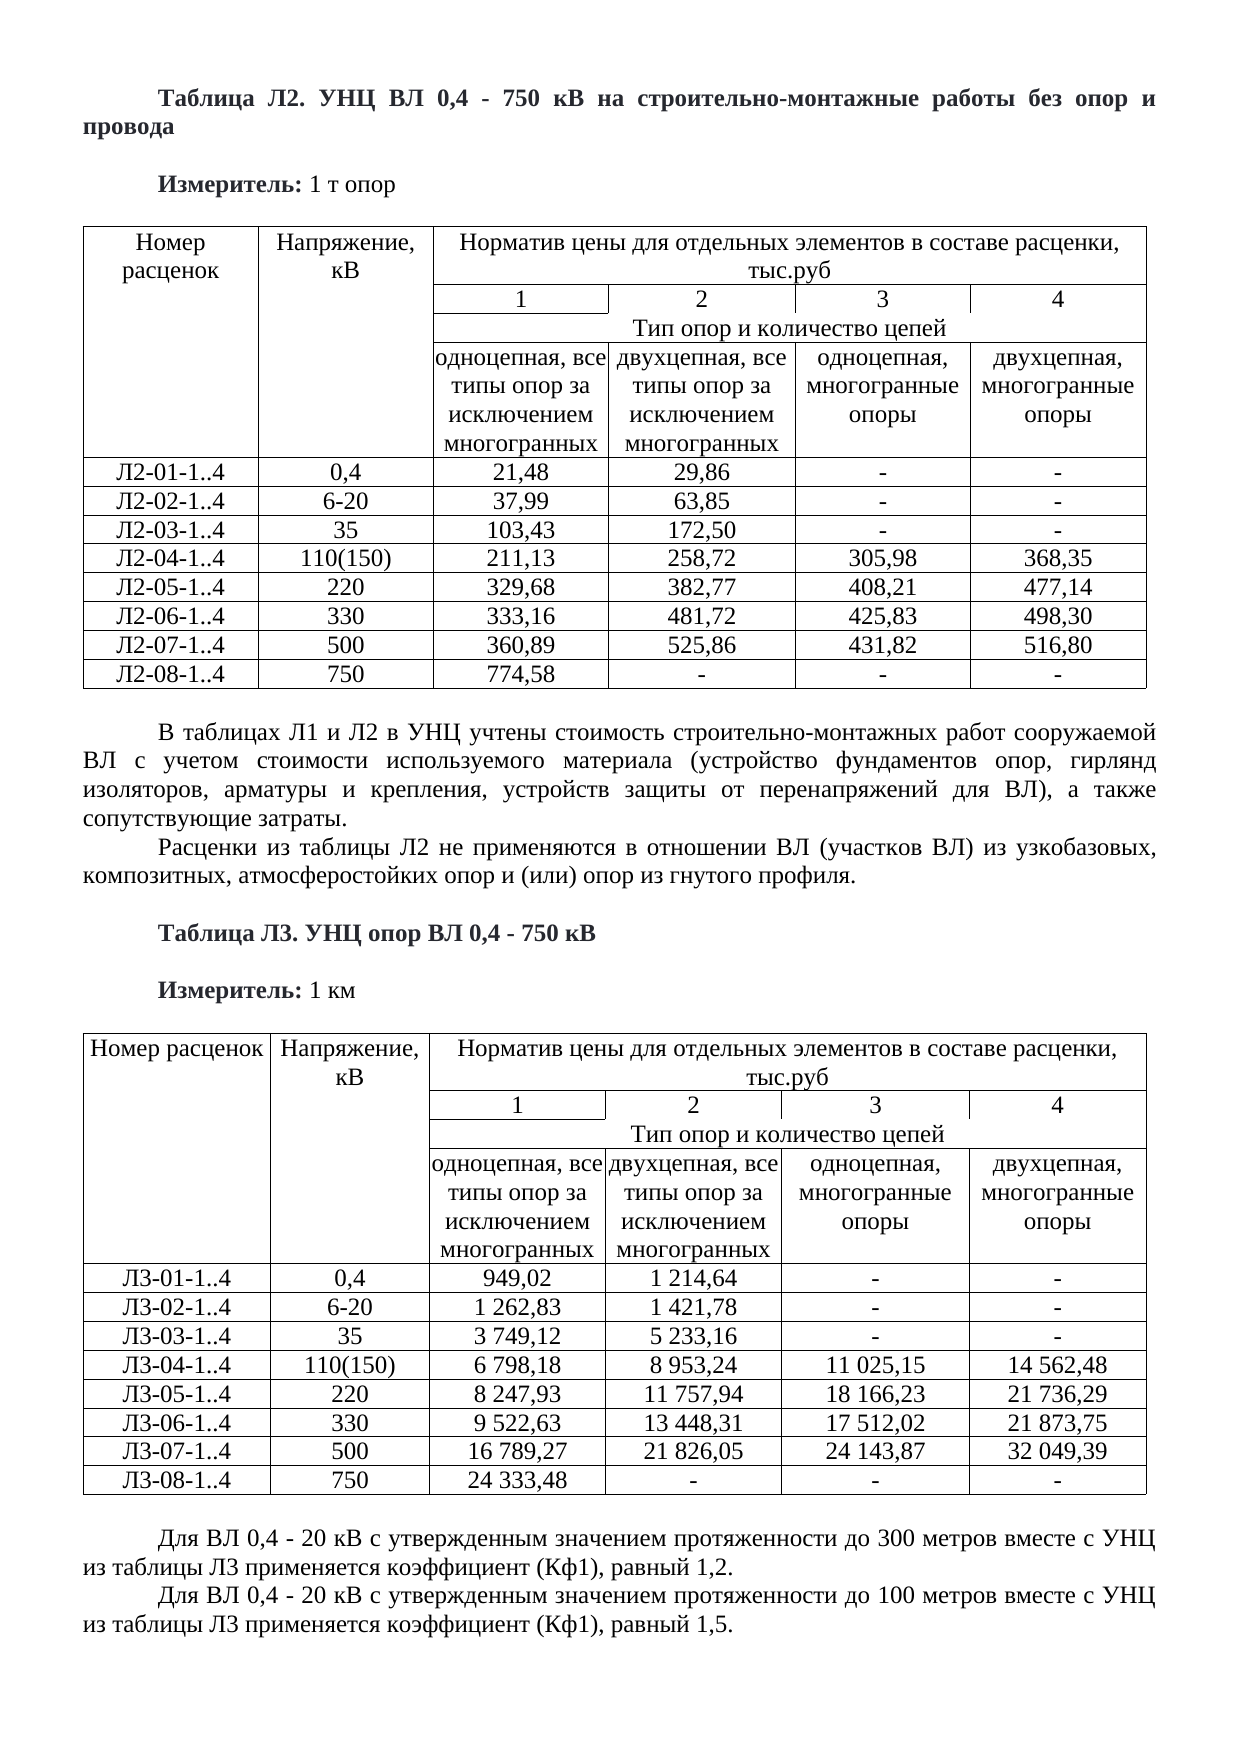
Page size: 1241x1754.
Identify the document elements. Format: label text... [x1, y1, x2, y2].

table_cell одноцепная, многогранные опоры [782, 1149, 969, 1263]
table_cell 2 [609, 285, 795, 313]
table_cell 29,86 [609, 458, 795, 486]
table_cell 8 953,24 [606, 1351, 781, 1379]
table_cell Л2-01-1..4 [84, 458, 258, 486]
table_cell Тип опор и количество цепей [434, 313, 1146, 342]
table_header Норматив цены для отдельных элементов в составе расценки, тыс.руб [434, 227, 1146, 284]
table_cell Л2-06-1..4 [84, 602, 258, 630]
table_cell Л2-07-1..4 [84, 631, 258, 659]
table_cell 110(150) [271, 1351, 429, 1379]
table_cell 1 [430, 1091, 605, 1119]
table_header Номер расценок [84, 227, 258, 457]
table_cell 21,48 [434, 458, 608, 486]
table_cell 1 [434, 285, 608, 313]
table_cell 21 873,75 [970, 1409, 1146, 1436]
table_cell - [796, 660, 970, 688]
table_cell 368,35 [971, 544, 1146, 572]
table_cell двухцепная, все типы опор за исключением многогранных [606, 1149, 781, 1263]
table_cell 0,4 [271, 1264, 429, 1292]
table_cell 408,21 [796, 573, 970, 601]
table_cell 949,02 [430, 1264, 605, 1292]
table_cell - [971, 660, 1146, 688]
table_cell одноцепная, все типы опор за исключением многогранных [434, 343, 608, 457]
table_cell 220 [271, 1380, 429, 1408]
table_cell 333,16 [434, 602, 608, 630]
table_cell 329,68 [434, 573, 608, 601]
table_cell - [782, 1466, 969, 1494]
table_cell - [782, 1322, 969, 1350]
table_cell 3 [796, 285, 970, 313]
text Измеритель: 1 км [83, 975, 1157, 1004]
table_cell - [970, 1322, 1146, 1350]
table_cell одноцепная, многогранные опоры [796, 343, 970, 457]
table_header Напряжение, кВ [271, 1034, 429, 1263]
table_cell 6-20 [259, 487, 433, 515]
table_cell 21 736,29 [970, 1380, 1146, 1408]
table_cell 4 [971, 285, 1146, 313]
table_cell 330 [271, 1409, 429, 1436]
text Измеритель: 1 т опор [83, 169, 1157, 198]
table_cell 11 757,94 [606, 1380, 781, 1408]
table_cell 1 421,78 [606, 1293, 781, 1321]
table_cell - [970, 1264, 1146, 1292]
table_cell Л3-06-1..4 [84, 1409, 270, 1436]
table_cell Л3-05-1..4 [84, 1380, 270, 1408]
table_cell - [971, 458, 1146, 486]
table_header Напряжение, кВ [259, 227, 433, 457]
table_cell двухцепная, многогранные опоры [970, 1149, 1146, 1263]
table_cell Л3-02-1..4 [84, 1293, 270, 1321]
table_cell - [970, 1293, 1146, 1321]
table_cell - [606, 1466, 781, 1494]
table_cell Л3-03-1..4 [84, 1322, 270, 1350]
table_cell 35 [271, 1322, 429, 1350]
text Таблица Л2. УНЦ ВЛ 0,4 - 750 кВ на строительно-монтажные работы без опор и провода [83, 83, 1157, 140]
table_cell 0,4 [259, 458, 433, 486]
table_cell одноцепная, все типы опор за исключением многогранных [430, 1149, 605, 1263]
table_cell 220 [259, 573, 433, 601]
table_cell 6-20 [271, 1293, 429, 1321]
table_cell Л2-08-1..4 [84, 660, 258, 688]
table_cell 525,86 [609, 631, 795, 659]
table_cell 63,85 [609, 487, 795, 515]
table_cell 360,89 [434, 631, 608, 659]
table_cell - [782, 1293, 969, 1321]
table_cell 516,80 [971, 631, 1146, 659]
table_cell Л3-08-1..4 [84, 1466, 270, 1494]
table_cell 17 512,02 [782, 1409, 969, 1436]
table_cell - [609, 660, 795, 688]
table_header Номер расценок [84, 1034, 270, 1263]
text Таблица Л3. УНЦ опор ВЛ 0,4 - 750 кВ [83, 918, 1157, 947]
table_cell 172,50 [609, 516, 795, 543]
table_header Норматив цены для отдельных элементов в составе расценки, тыс.руб [430, 1034, 1146, 1090]
table_cell 3 [782, 1091, 969, 1119]
table_cell 425,83 [796, 602, 970, 630]
table_cell - [971, 487, 1146, 515]
table_cell 431,82 [796, 631, 970, 659]
table_cell 3 749,12 [430, 1322, 605, 1350]
text Для ВЛ 0,4 - 20 кВ с утвержденным значением протяженности до 100 метров вместе с УНЦ из таблицы Л3 применяется коэффициент (Кф1), равный 1,5. [83, 1580, 1157, 1638]
table_cell 305,98 [796, 544, 970, 572]
table_cell - [796, 458, 970, 486]
table_cell 6 798,18 [430, 1351, 605, 1379]
table_cell Л2-05-1..4 [84, 573, 258, 601]
table_cell Л3-04-1..4 [84, 1351, 270, 1379]
table_cell Л2-03-1..4 [84, 516, 258, 543]
table_cell двухцепная, все типы опор за исключением многогранных [609, 343, 795, 457]
table_cell 500 [271, 1437, 429, 1465]
text В таблицах Л1 и Л2 в УНЦ учтены стоимость строительно-монтажных работ сооружаемой ВЛ с учетом стоимости используемого материала (устройство фундаментов опор, гирлянд изоляторов, арматуры и крепления, устройств защиты от перенапряжений для ВЛ), а также сопутствующие затраты. [83, 717, 1157, 832]
table_cell двухцепная, многогранные опоры [971, 343, 1146, 457]
table_cell Л3-07-1..4 [84, 1437, 270, 1465]
table_cell 9 522,63 [430, 1409, 605, 1436]
table_cell 5 233,16 [606, 1322, 781, 1350]
table_cell 110(150) [259, 544, 433, 572]
table_cell 481,72 [609, 602, 795, 630]
table_cell 498,30 [971, 602, 1146, 630]
table_cell 37,99 [434, 487, 608, 515]
table_cell 18 166,23 [782, 1380, 969, 1408]
table_cell - [796, 487, 970, 515]
table_cell 211,13 [434, 544, 608, 572]
table_cell - [796, 516, 970, 543]
table_cell 1 262,83 [430, 1293, 605, 1321]
table_cell 24 143,87 [782, 1437, 969, 1465]
table_cell 750 [271, 1466, 429, 1494]
table_cell 11 025,15 [782, 1351, 969, 1379]
table_cell 2 [606, 1091, 781, 1119]
table_cell 24 333,48 [430, 1466, 605, 1494]
table_cell 750 [259, 660, 433, 688]
table_cell 382,77 [609, 573, 795, 601]
table_cell 8 247,93 [430, 1380, 605, 1408]
table_cell 32 049,39 [970, 1437, 1146, 1465]
table_cell 500 [259, 631, 433, 659]
text Расценки из таблицы Л2 не применяются в отношении ВЛ (участков ВЛ) из узкобазовых, композитных, атмосферостойких опор и (или) опор из гнутого профиля. [83, 832, 1157, 889]
table_cell 258,72 [609, 544, 795, 572]
table_cell 103,43 [434, 516, 608, 543]
table_cell 14 562,48 [970, 1351, 1146, 1379]
table_cell 477,14 [971, 573, 1146, 601]
table_cell 21 826,05 [606, 1437, 781, 1465]
table_cell Л2-02-1..4 [84, 487, 258, 515]
table_cell - [782, 1264, 969, 1292]
table_cell 13 448,31 [606, 1409, 781, 1436]
table_cell 16 789,27 [430, 1437, 605, 1465]
table_cell Л3-01-1..4 [84, 1264, 270, 1292]
table_cell Тип опор и количество цепей [430, 1119, 1146, 1148]
table_cell 330 [259, 602, 433, 630]
table_cell 35 [259, 516, 433, 543]
table_cell 774,58 [434, 660, 608, 688]
text Для ВЛ 0,4 - 20 кВ с утвержденным значением протяженности до 300 метров вместе с УНЦ из таблицы Л3 применяется коэффициент (Кф1), равный 1,2. [83, 1523, 1157, 1580]
table_cell - [971, 516, 1146, 543]
table_cell 4 [970, 1091, 1146, 1119]
table_cell Л2-04-1..4 [84, 544, 258, 572]
table_cell 1 214,64 [606, 1264, 781, 1292]
table_cell - [970, 1466, 1146, 1494]
